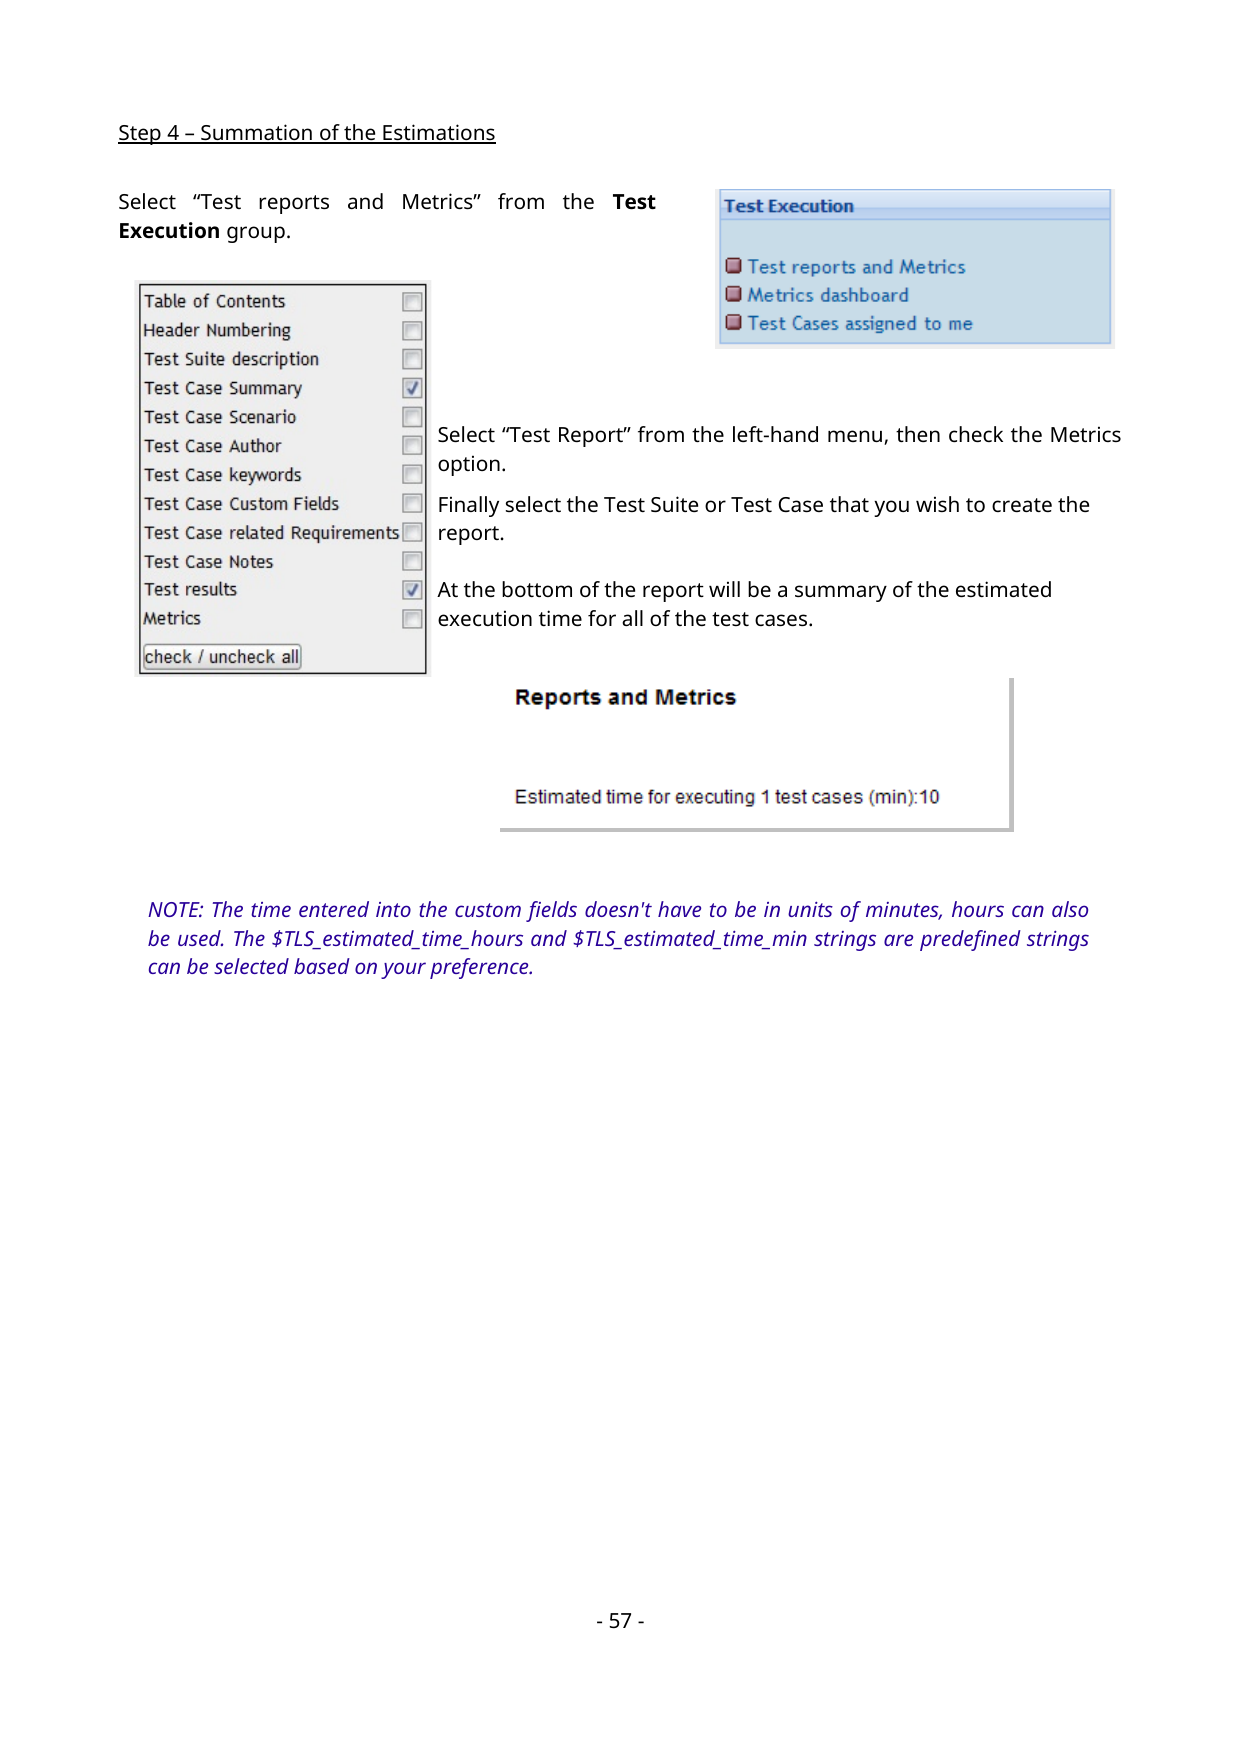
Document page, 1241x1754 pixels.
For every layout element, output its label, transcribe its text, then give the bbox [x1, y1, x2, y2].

text Step 4 – Summation of the Estimations [118, 118, 1122, 147]
text At the bottom of the report will be a summary of the estimated execution time for all of the test cases. [432, 575, 1122, 632]
text NOTE: The time entered into the custom fields doesn't have to be in units of minutes, hours can also be used. The $TLS_estimated_time_hours and $TLS_estimated_time_min strings are predefined strings can be selected based on your preference. [148, 895, 1093, 981]
text Select “Test reports and Metrics” from the Test Execution group. [118, 187, 1122, 244]
text Select “Test Report” from the left-hand menu, then check the Metrics option. [432, 421, 1122, 477]
text Finally select the Test Suite or Test Case that you wish to create the report. [432, 490, 1122, 547]
picture [495, 673, 1010, 828]
picture [715, 189, 1116, 349]
picture [134, 280, 432, 677]
